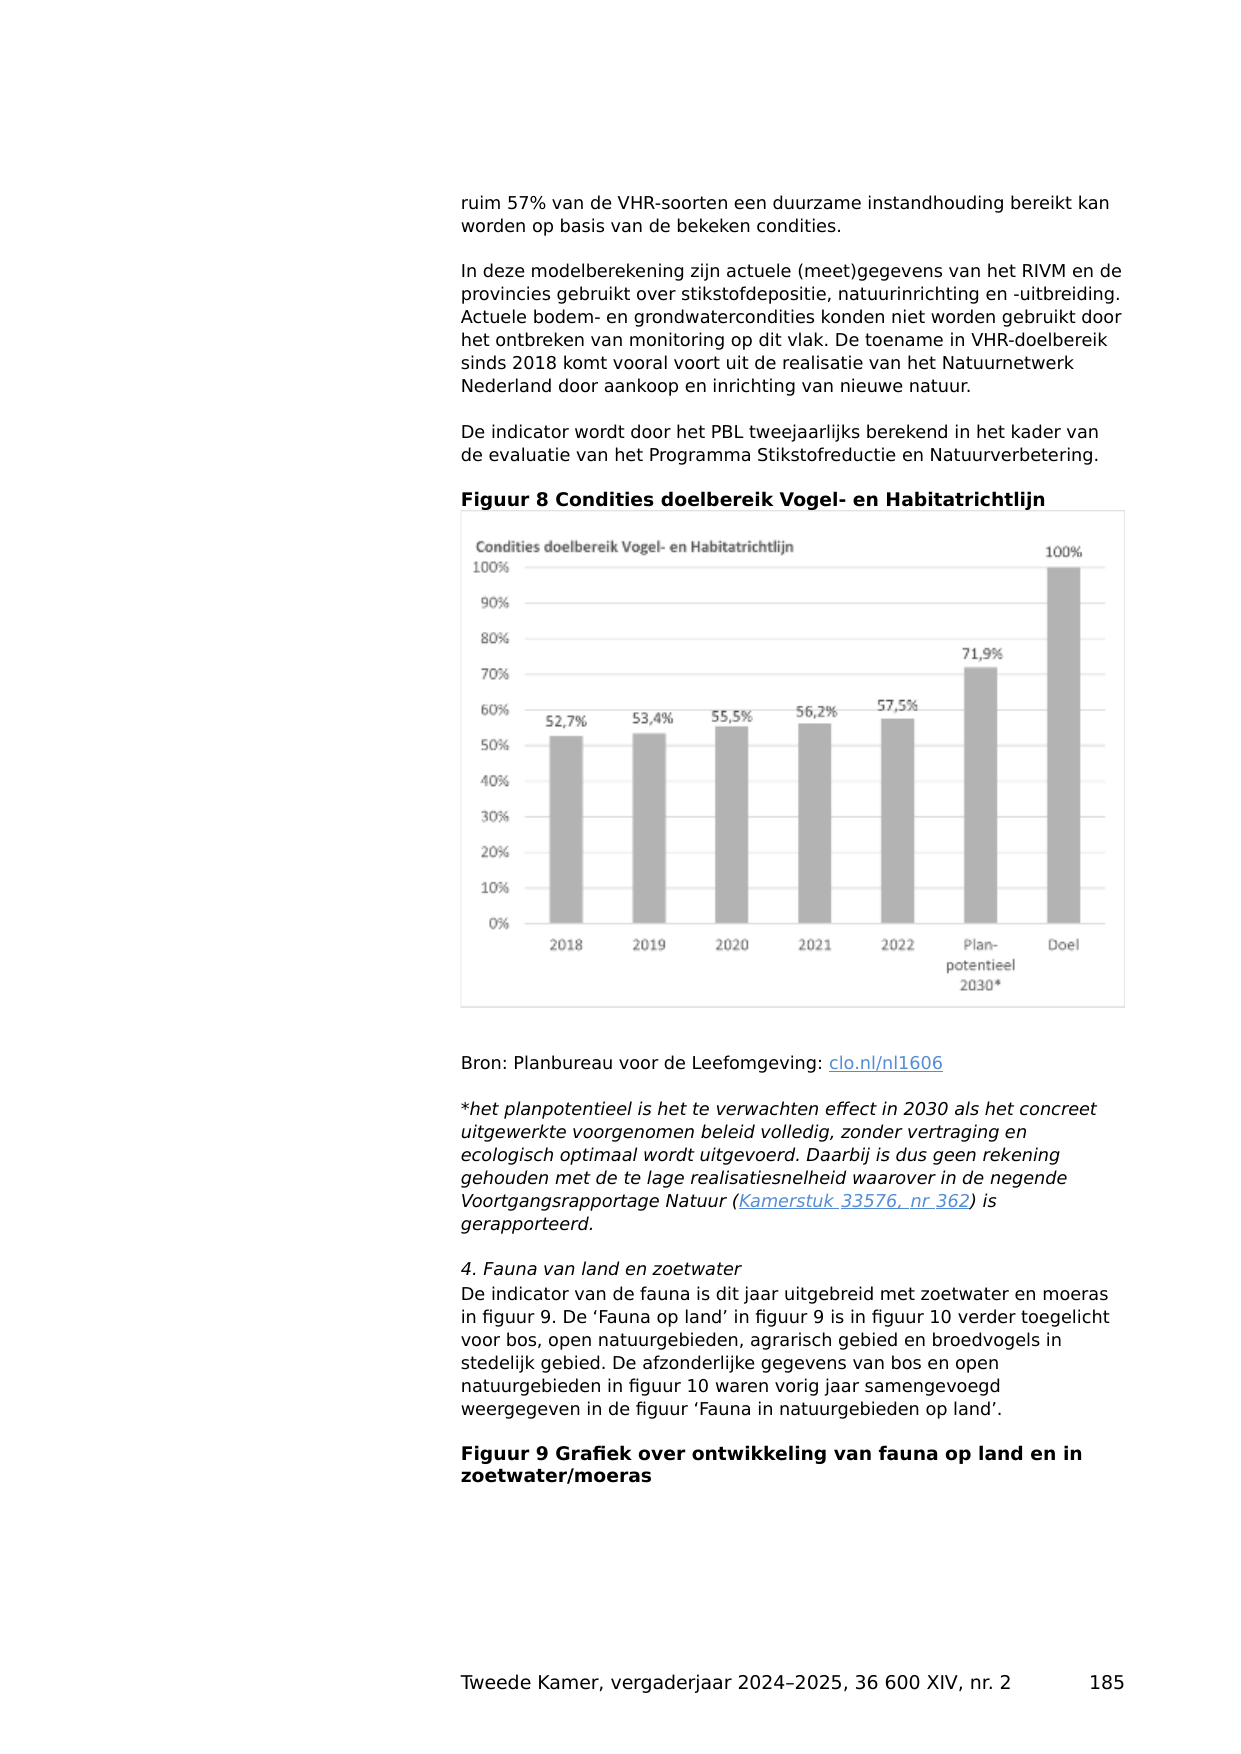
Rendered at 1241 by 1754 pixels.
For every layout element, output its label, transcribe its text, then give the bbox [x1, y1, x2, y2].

text Bron: Planbureau voor de Leefomgeving: clo.nl/nl1606 [461, 1051, 1125, 1074]
text ruim 57% van de VHR-soorten een duurzame instandhouding bereikt kan worden op basis van de bekeken condities. [461, 191, 1125, 237]
text De indicator van de fauna is dit jaar uitgebreid met zoetwater en moeras in figuur 9. De ‘Fauna op land’ in figuur 9 is in figuur 10 verder toegelicht voor bos, open natuurgebieden, agrarisch gebied en broedvogels in stedelĳk gebied. De afzonderlijke gegevens van bos en open natuurgebieden in figuur 10 waren vorig jaar samengevoegd weergegeven in de figuur ‘Fauna in natuurgebieden op land’. [461, 1282, 1125, 1420]
text 4. Fauna van land en zoetwater [461, 1257, 1125, 1280]
text De indicator wordt door het PBL tweejaarlijks berekend in het kader van de evaluatie van het Programma Stikstofreductie en Natuurverbetering. [461, 420, 1125, 466]
text *het planpotentieel is het te verwachten effect in 2030 als het concreet uitgewerkte voorgenomen beleid volledig, zonder vertraging en ecologisch optimaal wordt uitgevoerd. Daarbij is dus geen rekening gehouden met de te lage realisatiesnelheid waarover in de negende Voortgangsrapportage Natuur (Kamerstuk 33576, nr 362) is gerapporteerd. [461, 1097, 1125, 1234]
text In deze modelberekening zijn actuele (meet)gegevens van het RIVM en de provincies gebruikt over stikstofdepositie, natuurinrichting en -uitbreiding. Actuele bodem- en grondwatercondities konden niet worden gebruikt door het ontbreken van monitoring op dit vlak. De toename in VHR-doelbereik sinds 2018 komt vooral voort uit de realisatie van het Natuurnetwerk Nederland door aankoop en inrichting van nieuwe natuur. [461, 259, 1125, 397]
title Figuur 9 Grafiek over ontwikkeling van fauna op land en in zoetwater/moeras [461, 1443, 1125, 1487]
title Figuur 8 Condities doelbereik Vogel- en Habitatrichtlijn [461, 489, 1125, 510]
